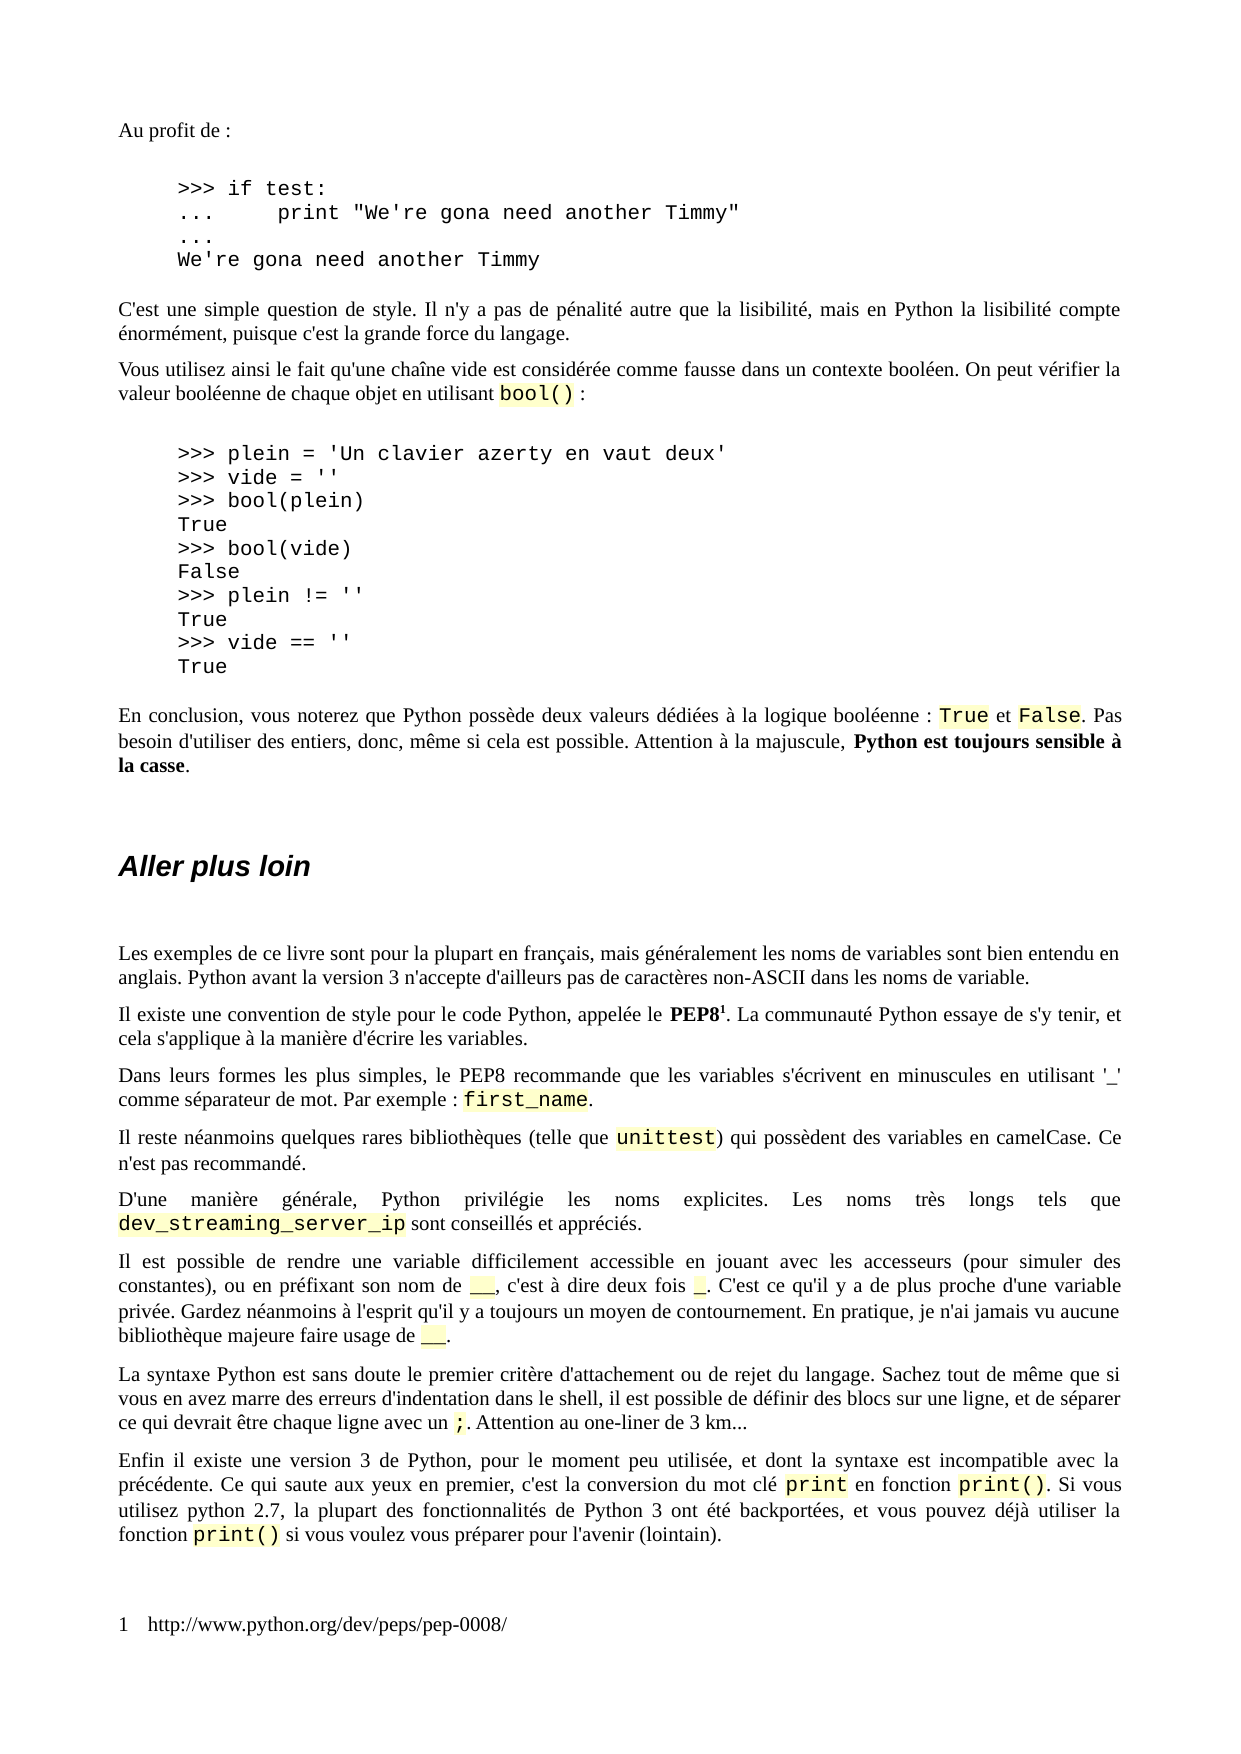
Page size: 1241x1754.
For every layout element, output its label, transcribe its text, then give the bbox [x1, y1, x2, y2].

text Il est possible de rendre une variable difficilement accessible en jouant avec les accesseurs (pour simuler des constantes), ou en préfixant son nom de __, c'est à dire deux fois _. C'est ce qu'il y a de plus proche d'une variable privée. Gardez néanmoins à l'esprit qu'il y a toujours un moyen de contournement. En pratique, je n'ai jamais vu aucune bibliothèque majeure faire usage de __. [118, 1249, 1122, 1349]
text Les exemples de ce livre sont pour la plupart en français, mais généralement les noms de variables sont bien entendu en anglais. Python avant la version 3 n'accepte d'ailleurs pas de caractères non-ASCII dans les noms de variable. [118, 941, 1122, 989]
text La syntaxe Python est sans doute le premier critère d'attachement ou de rejet du langage. Sachez tout de même que si vous en avez marre des erreurs d'indentation dans le shell, il est possible de définir des blocs sur une ligne, et de séparer ce qui devrait être chaque ligne avec un ;. Attention au one-liner de 3 km... [118, 1361, 1122, 1435]
text Dans leurs formes les plus simples, le PEP8 recommande que les variables s'écrivent en minuscules en utilisant '_' comme séparateur de mot. Par exemple : first_name. [118, 1062, 1122, 1112]
text >>> plein = 'Un clavier azerty en vaut deux' >>> vide = '' >>> bool(plein) True >>> bool(vide) False >>> plein != '' True >>> vide == '' True [177, 443, 1122, 679]
text Il reste néanmoins quelques rares bibliothèques (telle que unittest) qui possèdent des variables en camelCase. Ce n'est pas recommandé. [118, 1125, 1122, 1174]
text Il existe une convention de style pour le code Python, appelée le PEP8. La communauté Python essaye de s'y tenir, et cela s'applique à la manière d'écrire les variables. [118, 1002, 1122, 1050]
text D'une manière générale, Python privilégie les noms explicites. Les noms très longs tels que dev_streaming_server_ip sont conseillés et appréciés. [118, 1187, 1122, 1237]
text En conclusion, vous noterez que Python possède deux valeurs dédiées à la logique booléenne : True et False. Pas besoin d'utiliser des entiers, donc, même si cela est possible. Attention à la majuscule, Python est toujours sensible à la casse. [118, 703, 1122, 777]
text http://www.python.org/dev/peps/pep-0008/ [118, 1612, 1122, 1636]
text Vous utilisez ainsi le fait qu'une chaîne vide est considérée comme fausse dans un contexte booléen. On peut vérifier la valeur booléenne de chaque objet en utilisant bool() : [118, 357, 1122, 407]
subtitle Aller plus loin [118, 849, 1122, 882]
text >>> if test: ... print "We're gona need another Timmy" ... We're gona need another Timmy [177, 178, 1122, 273]
text C'est une simple question de style. Il n'y a pas de pénalité autre que la lisibilité, mais en Python la lisibilité compte énormément, puisque c'est la grande force du langage. [118, 297, 1122, 345]
text Au profit de : [118, 118, 1122, 142]
text Enfin il existe une version 3 de Python, pour le moment peu utilisée, et dont la syntaxe est incompatible avec la précédente. Ce qui saute aux yeux en premier, c'est la conversion du mot clé print en fonction print(). Si vous utilisez python 2.7, la plupart des fonctionnalités de Python 3 ont été backportées, et vous pouvez déjà utiliser la fonction print() si vous voulez vous préparer pour l'avenir (lointain). [118, 1448, 1122, 1547]
